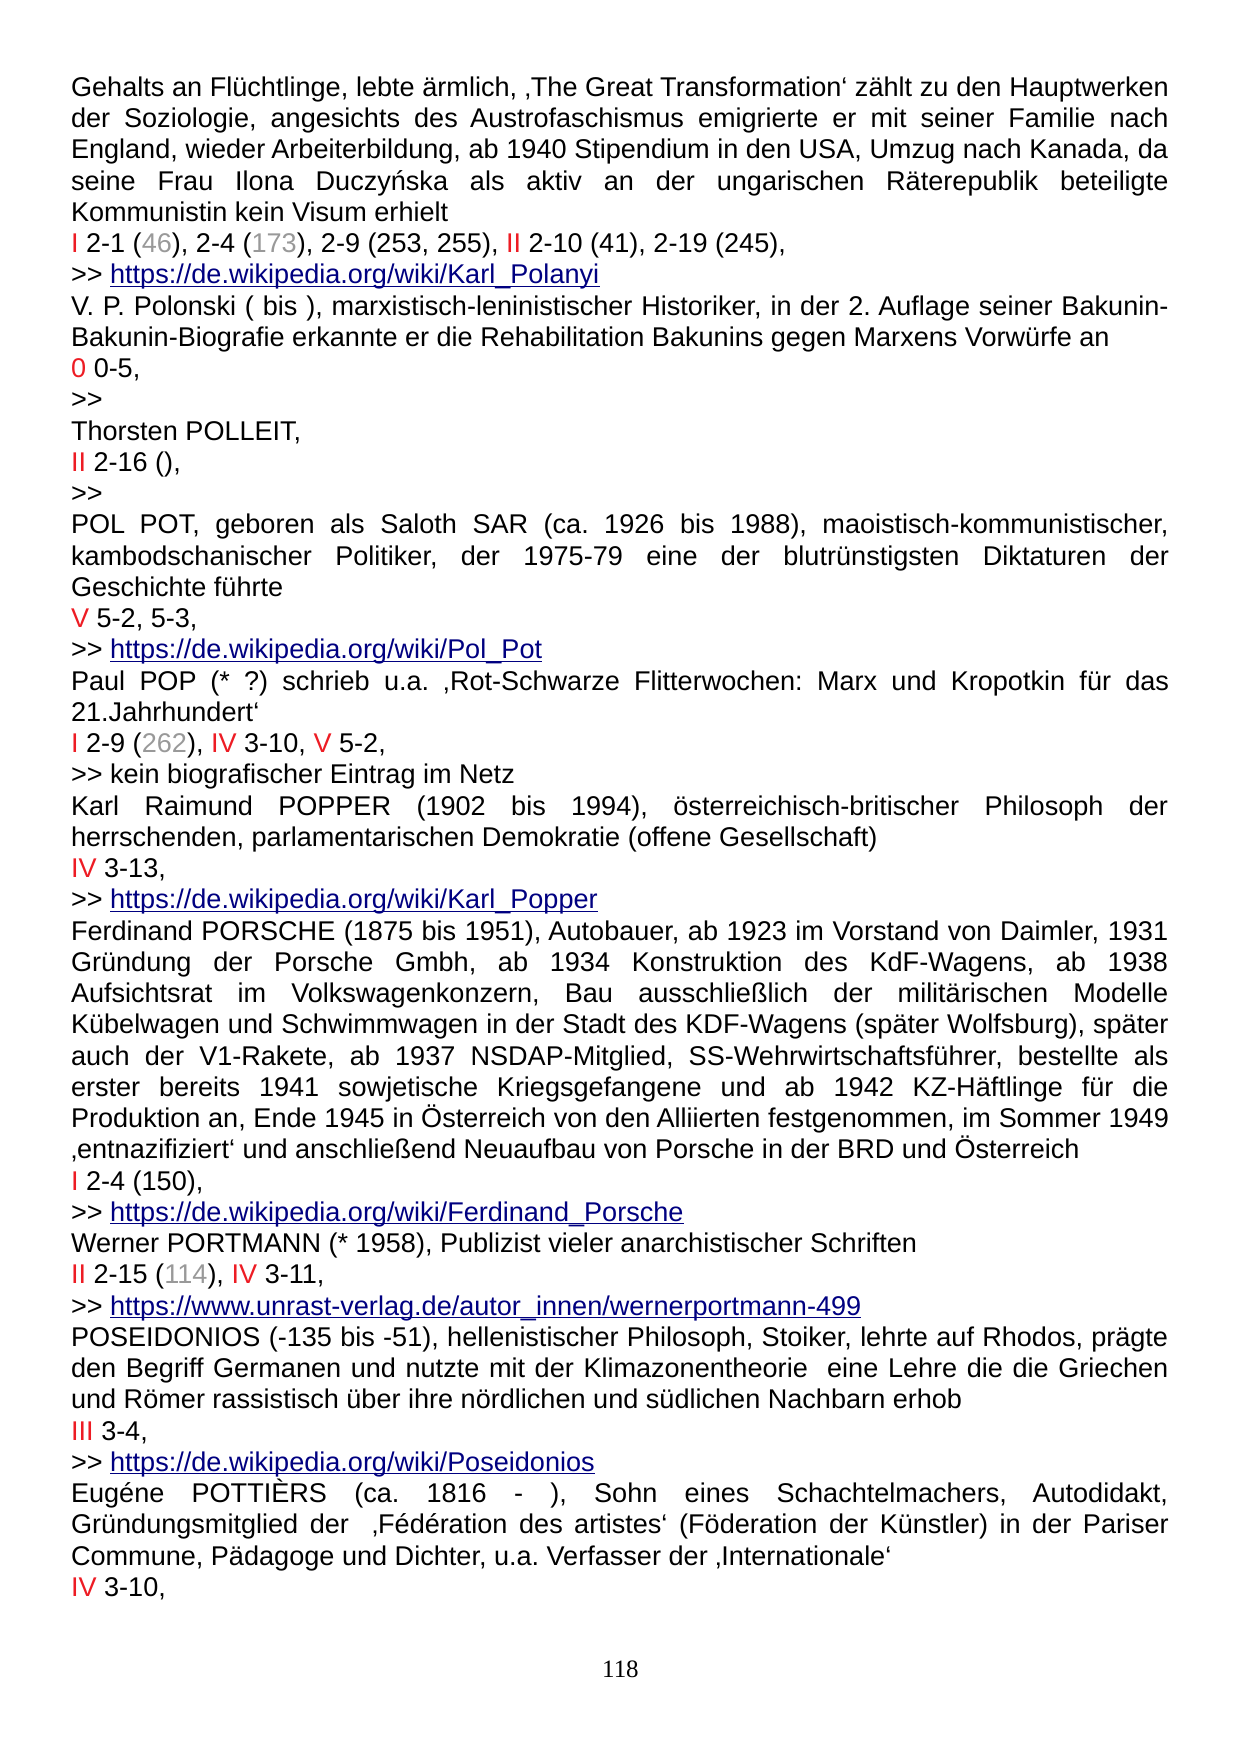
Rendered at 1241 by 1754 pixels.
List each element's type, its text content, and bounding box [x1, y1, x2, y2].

subtitle V. P. Polonski ( bis ), marxistisch-leninistischer Historiker, in der 2. Auflage seiner Bakunin-Bakunin-Biografie erkannte er die Rehabilitation Bakunins gegen Marxens Vorwürfe an [71, 289, 1169, 352]
subtitle Eugéne POTTIÈRS (ca. 1816 - ), Sohn eines Schachtelmachers, Autodidakt, Gründungsmitglied der ‚Fédération des artistes‘ (Föderation der Künstler) in der Pariser Commune, Pädagoge und Dichter, u.a. Verfasser der ‚Internationale‘ [71, 1477, 1169, 1571]
subtitle Paul POP (* ?) schrieb u.a. ‚Rot-Schwarze Flitterwochen: Marx und Kropotkin für das 21.Jahrhundert‘ [71, 664, 1169, 727]
subtitle >> kein biografischer Eintrag im Netz [71, 758, 1169, 789]
subtitle >> https://de.wikipedia.org/wiki/Ferdinand_Porsche [71, 1196, 1169, 1227]
subtitle POL POT, geboren als Saloth SAR (ca. 1926 bis 1988), maoistisch-kommunistischer, kambodschanischer Politiker, der 1975-79 eine der blutrünstigsten Diktaturen der Geschichte führte [71, 508, 1169, 602]
subtitle IV 3-13, [71, 852, 1169, 883]
subtitle 0 0-5, [71, 352, 1169, 383]
subtitle >> https://de.wikipedia.org/wiki/Karl_Popper [71, 883, 1169, 914]
subtitle II 2-16 (), [71, 446, 1169, 477]
subtitle >> https://de.wikipedia.org/wiki/Karl_Polanyi [71, 258, 1169, 289]
subtitle IV 3-10, [71, 1571, 1169, 1602]
subtitle >> [71, 383, 1169, 414]
subtitle III 3-4, [71, 1414, 1169, 1446]
subtitle I 2-9 (262), IV 3-10, V 5-2, [71, 727, 1169, 758]
subtitle >> https://www.unrast-verlag.de/autor_innen/wernerportmann-499 [71, 1289, 1169, 1321]
subtitle Karl Raimund POPPER (1902 bis 1994), österreichisch-britischer Philosoph der herrschenden, parlamentarischen Demokratie (offene Gesellschaft) [71, 789, 1169, 852]
subtitle Gehalts an Flüchtlinge, lebte ärmlich, ‚The Great Transformation‘ zählt zu den Hauptwerken der Soziologie, angesichts des Austrofaschismus emigrierte er mit seiner Familie nach England, wieder Arbeiterbildung, ab 1940 Stipendium in den USA, Umzug nach Kanada, da seine Frau Ilona Duczyńska als aktiv an der ungarischen Räterepublik beteiligte Kommunistin kein Visum erhielt [71, 71, 1169, 227]
subtitle I 2-1 (46), 2-4 (173), 2-9 (253, 255), II 2-10 (41), 2-19 (245), [71, 227, 1169, 258]
subtitle Thorsten POLLEIT, [71, 414, 1169, 446]
subtitle V 5-2, 5-3, [71, 602, 1169, 633]
subtitle Ferdinand PORSCHE (1875 bis 1951), Autobauer, ab 1923 im Vorstand von Daimler, 1931 Gründung der Porsche Gmbh, ab 1934 Konstruktion des KdF-Wagens, ab 1938 Aufsichtsrat im Volkswagenkonzern, Bau ausschließlich der militärischen Modelle Kübelwagen und Schwimmwagen in der Stadt des KDF-Wagens (später Wolfsburg), später auch der V1-Rakete, ab 1937 NSDAP-Mitglied, SS-Wehrwirtschaftsführer, bestellte als erster bereits 1941 sowjetische Kriegsgefangene und ab 1942 KZ-Häftlinge für die Produktion an, Ende 1945 in Österreich von den Alliierten festgenommen, im Sommer 1949 ‚entnazifiziert‘ und anschließend Neuaufbau von Porsche in der BRD und Österreich [71, 914, 1169, 1164]
subtitle >> https://de.wikipedia.org/wiki/Pol_Pot [71, 633, 1169, 664]
subtitle >> https://de.wikipedia.org/wiki/Poseidonios [71, 1446, 1169, 1477]
subtitle II 2-15 (114), IV 3-11, [71, 1258, 1169, 1289]
subtitle POSEIDONIOS (-135 bis -51), hellenistischer Philosoph, Stoiker, lehrte auf Rhodos, prägte den Begriff Germanen und nutzte mit der Klimazonentheorie eine Lehre die die Griechen und Römer rassistisch über ihre nördlichen und südlichen Nachbarn erhob [71, 1321, 1169, 1414]
subtitle >> [71, 477, 1169, 508]
subtitle I 2-4 (150), [71, 1164, 1169, 1196]
subtitle Werner PORTMANN (* 1958), Publizist vieler anarchistischer Schriften [71, 1227, 1169, 1258]
